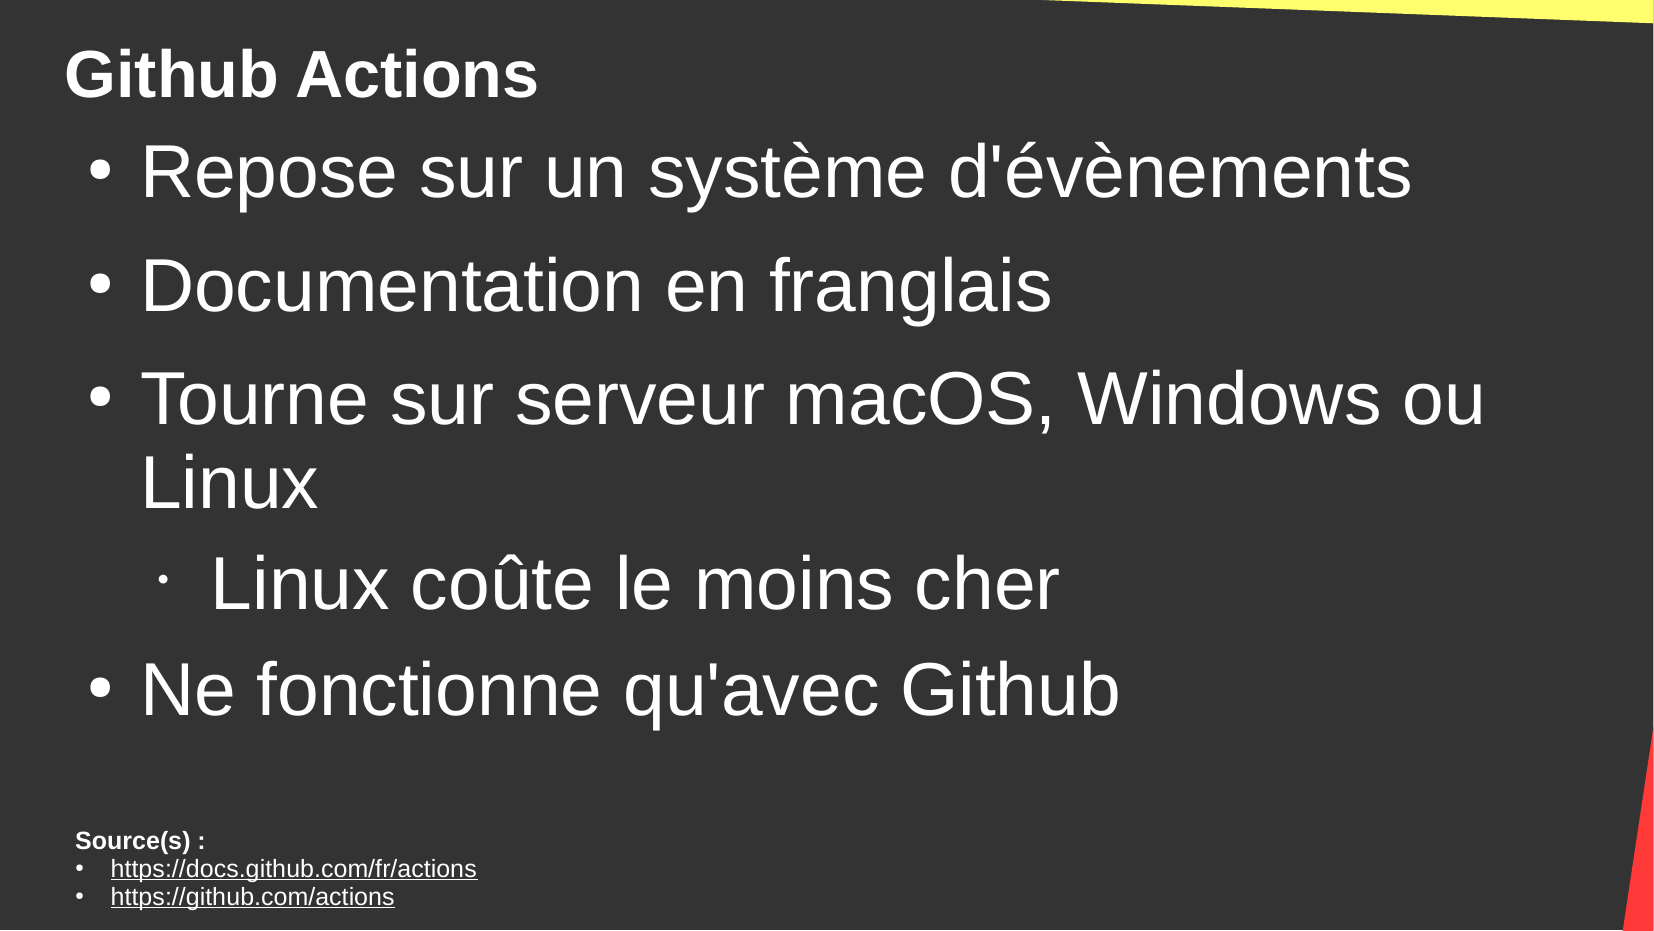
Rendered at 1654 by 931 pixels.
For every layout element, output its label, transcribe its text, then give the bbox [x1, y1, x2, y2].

title Github Actions [64, 37, 1105, 119]
list Repose sur un système d'évènements Documentation en franglais Tourne sur serveur macOS, Windows ou Linux Linux coûte le moins cher Ne fonctionne qu'avec Github [69, 129, 1548, 756]
text_box [1622, 723, 1654, 931]
text_box [1042, 0, 1654, 24]
text_box Source(s) : https://docs.github.com/fr/actions https://github.com/actions [60, 809, 1546, 919]
